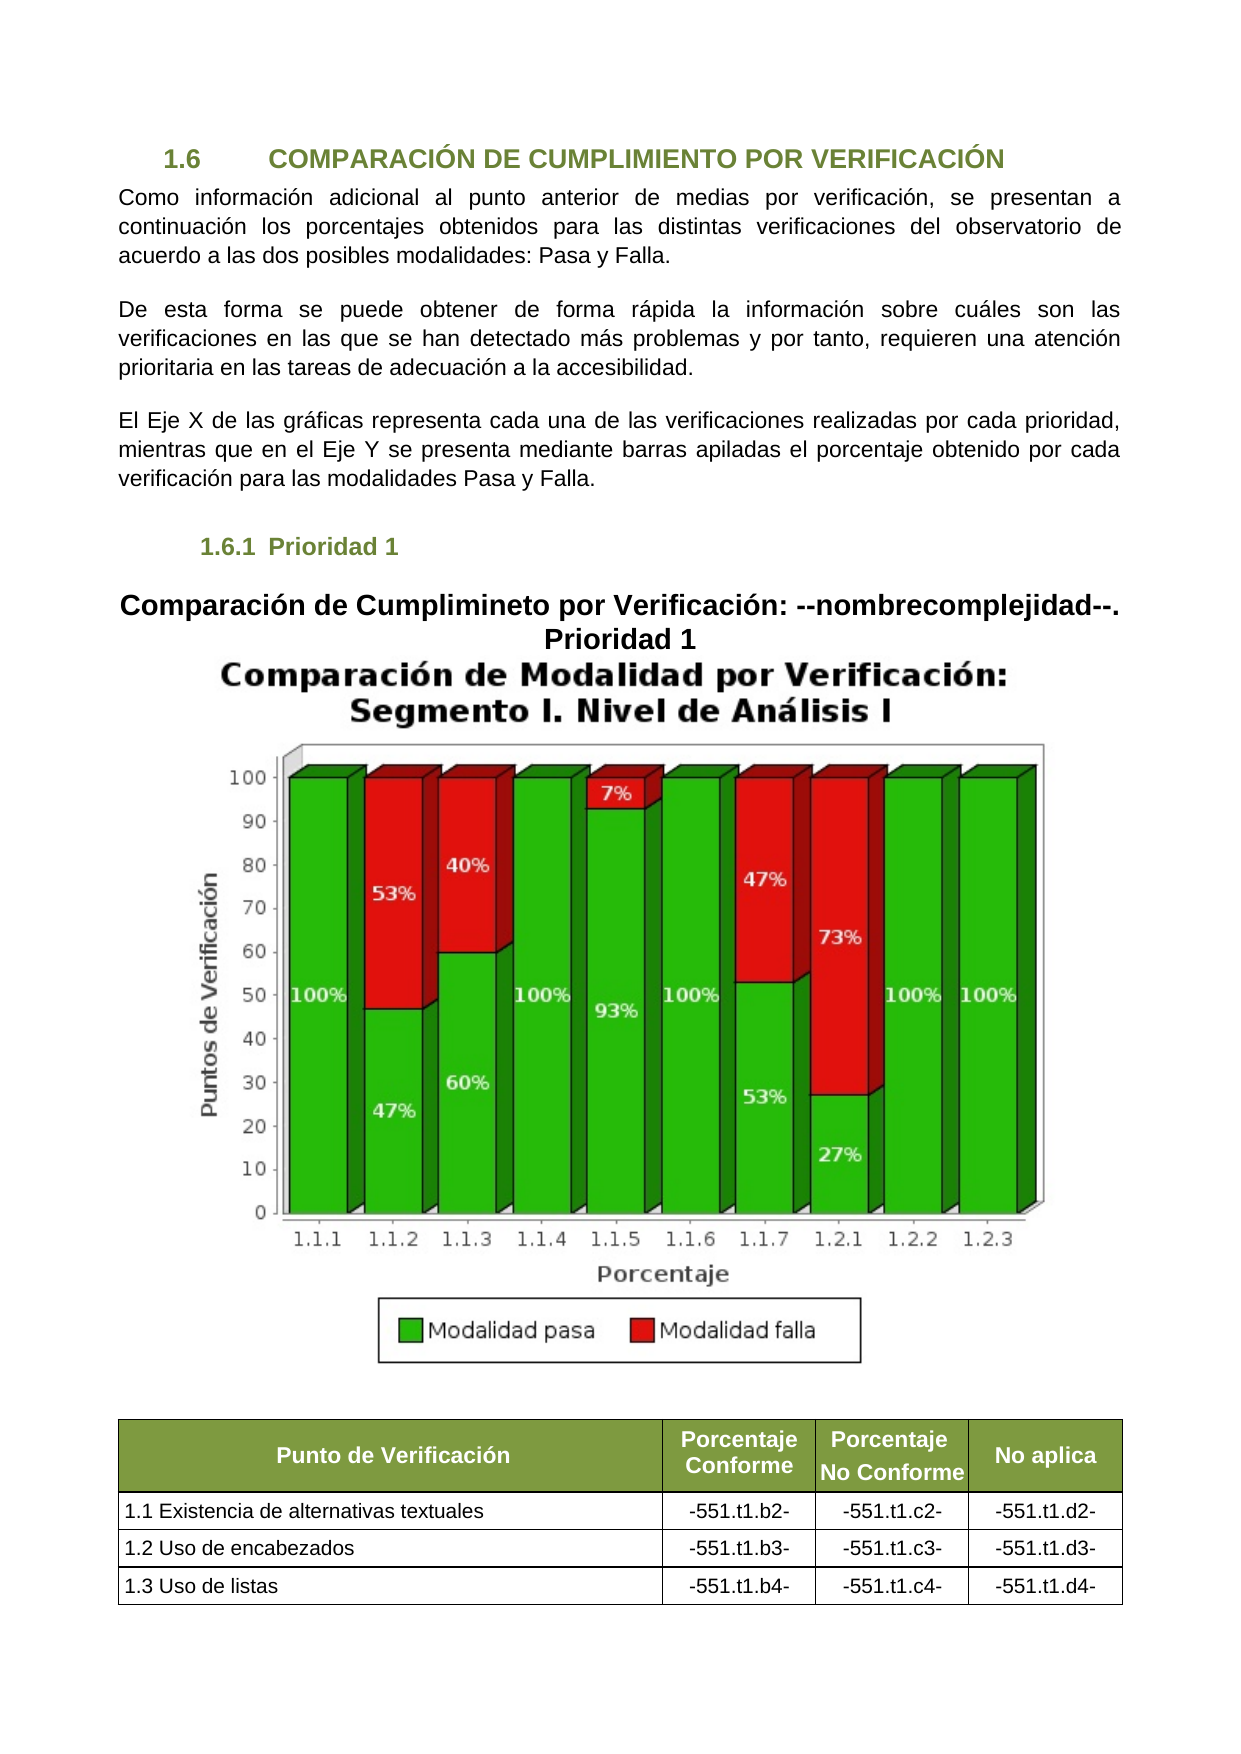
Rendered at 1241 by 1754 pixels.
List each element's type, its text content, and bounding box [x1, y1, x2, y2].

table_cell 1.3 Uso de listas [119, 1568, 662, 1604]
table_cell -551.t1.d4- [969, 1568, 1122, 1604]
picture [178, 655, 1062, 1365]
table_header No aplica [969, 1420, 1122, 1491]
table_cell -551.t1.d3- [969, 1530, 1122, 1566]
table_cell -551.t1.b3- [663, 1530, 815, 1566]
table_cell 1.2 Uso de encabezados [119, 1530, 662, 1566]
subtitle Comparación de cumplimiento por verificación [156, 143, 1122, 174]
table_header Porcentaje No Conforme [816, 1420, 968, 1491]
text De esta forma se puede obtener de forma rápida la información sobre cuáles son las verificaciones en las que se han detectado más problemas y por tanto, requieren una atención prioritaria en las tareas de adecuación a la accesibilidad. [118, 296, 1122, 380]
table_header Porcentaje Conforme [663, 1420, 815, 1491]
text El Eje X de las gráficas representa cada una de las verificaciones realizadas por cada prioridad, mientras que en el Eje Y se presenta mediante barras apiladas el porcentaje obtenido por cada verificación para las modalidades Pasa y Falla. [118, 407, 1122, 492]
table_cell -551.t1.b2- [663, 1493, 815, 1529]
table_cell -551.t1.b4- [663, 1568, 815, 1604]
table_header Punto de Verificación [119, 1420, 662, 1491]
subtitle Prioridad 1 [193, 532, 1122, 561]
table_cell -551.t1.c4- [816, 1568, 968, 1604]
text Como información adicional al punto anterior de medias por verificación, se presentan a continuación los porcentajes obtenidos para las distintas verificaciones del observatorio de acuerdo a las dos posibles modalidades: Pasa y Falla. [118, 184, 1122, 268]
table_cell -551.t1.c3- [816, 1530, 968, 1566]
table_cell 1.1 Existencia de alternativas textuales [119, 1493, 662, 1529]
table_cell -551.t1.c2- [816, 1493, 968, 1529]
table_cell -551.t1.d2- [969, 1493, 1122, 1529]
text Comparación de Cumplimineto por Verificación: --nombrecomplejidad--. Prioridad 1 [118, 588, 1122, 656]
